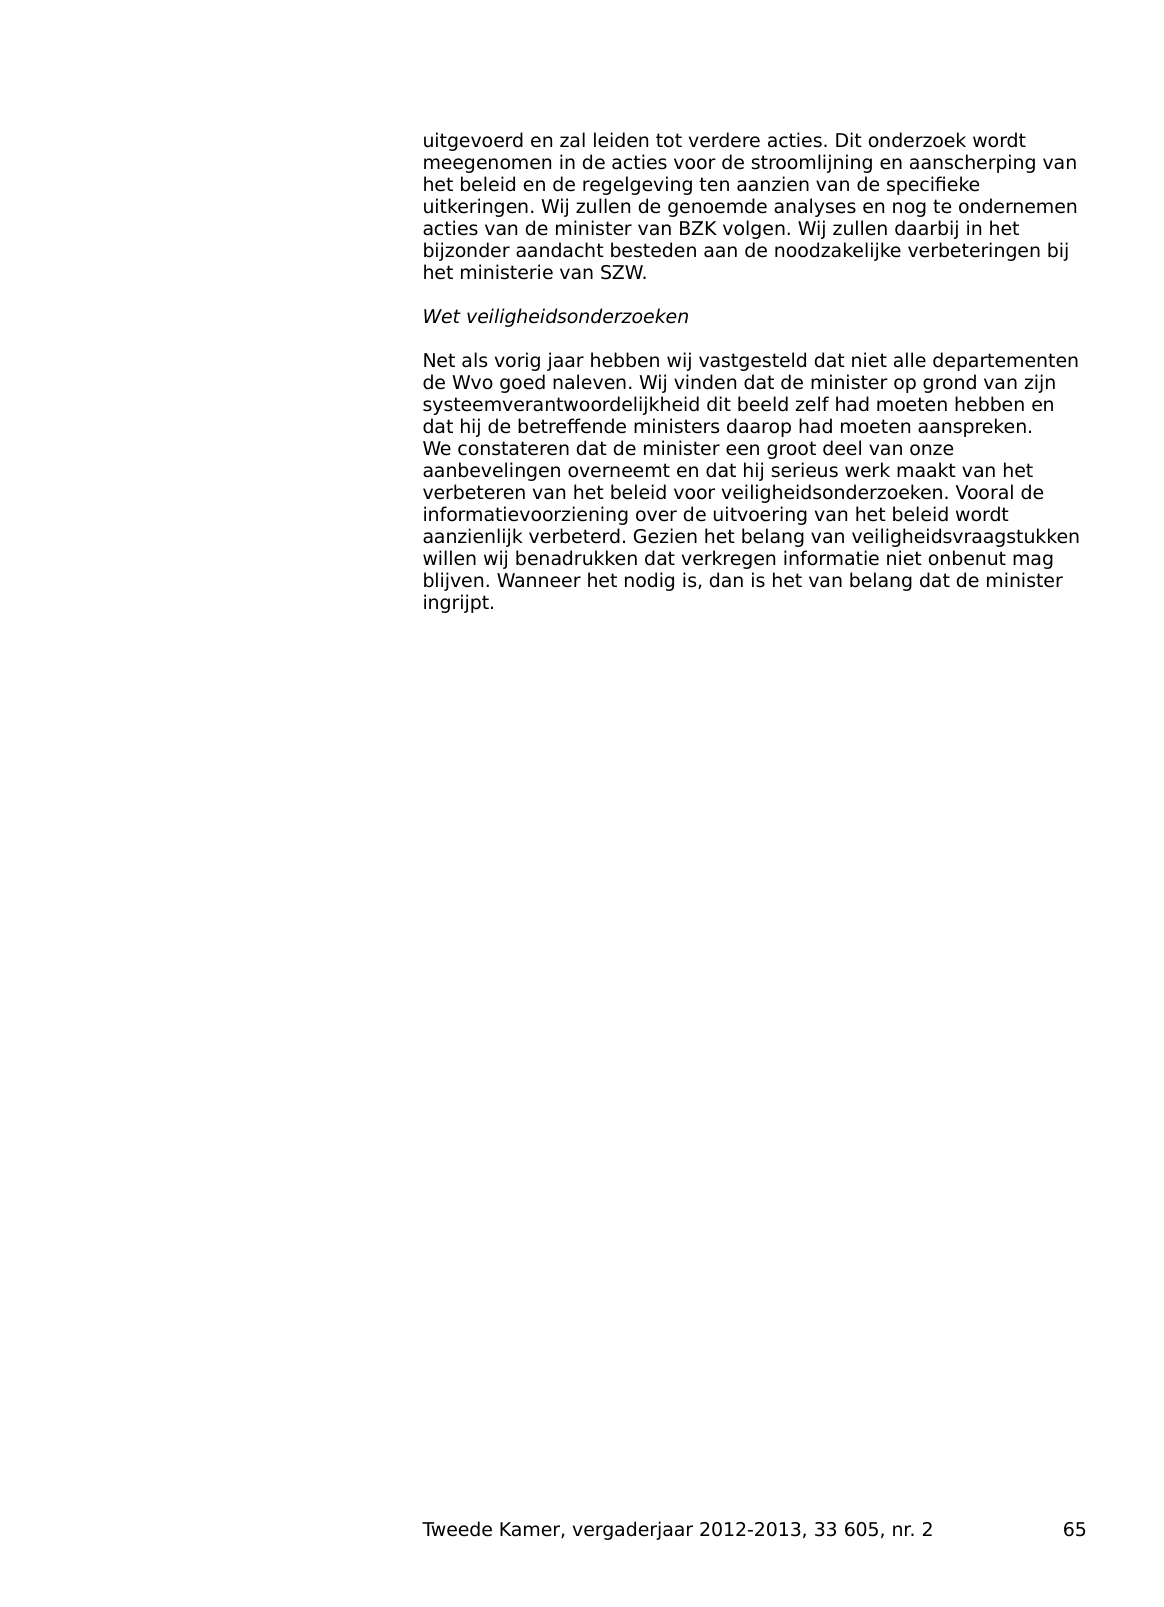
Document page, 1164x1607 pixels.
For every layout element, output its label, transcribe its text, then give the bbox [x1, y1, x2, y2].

subtitle Wet veiligheidsonderzoeken [422, 306, 1087, 328]
text Net als vorig jaar hebben wij vastgesteld dat niet alle departementen de Wvo goed naleven. Wij vinden dat de minister op grond van zijn systeemverantwoordelijkheid dit beeld zelf had moeten hebben en dat hij de betreffende ministers daarop had moeten aanspreken. [422, 350, 1087, 438]
text We constateren dat de minister een groot deel van onze aanbevelingen overneemt en dat hij serieus werk maakt van het verbeteren van het beleid voor veiligheidsonderzoeken. Vooral de informatievoorziening over de uitvoering van het beleid wordt aanzienlijk verbeterd. Gezien het belang van veiligheidsvraagstukken willen wij benadrukken dat verkregen informatie niet onbenut mag blijven. Wanneer het nodig is, dan is het van belang dat de minister ingrijpt. [422, 438, 1087, 614]
text uitgevoerd en zal leiden tot verdere acties. Dit onderzoek wordt meegenomen in de acties voor de stroomlijning en aanscherping van het beleid en de regelgeving ten aanzien van de specifieke uitkeringen. Wij zullen de genoemde analyses en nog te ondernemen acties van de minister van BZK volgen. Wij zullen daarbij in het bijzonder aandacht besteden aan de noodzakelijke verbeteringen bij het ministerie van SZW. [422, 130, 1087, 284]
